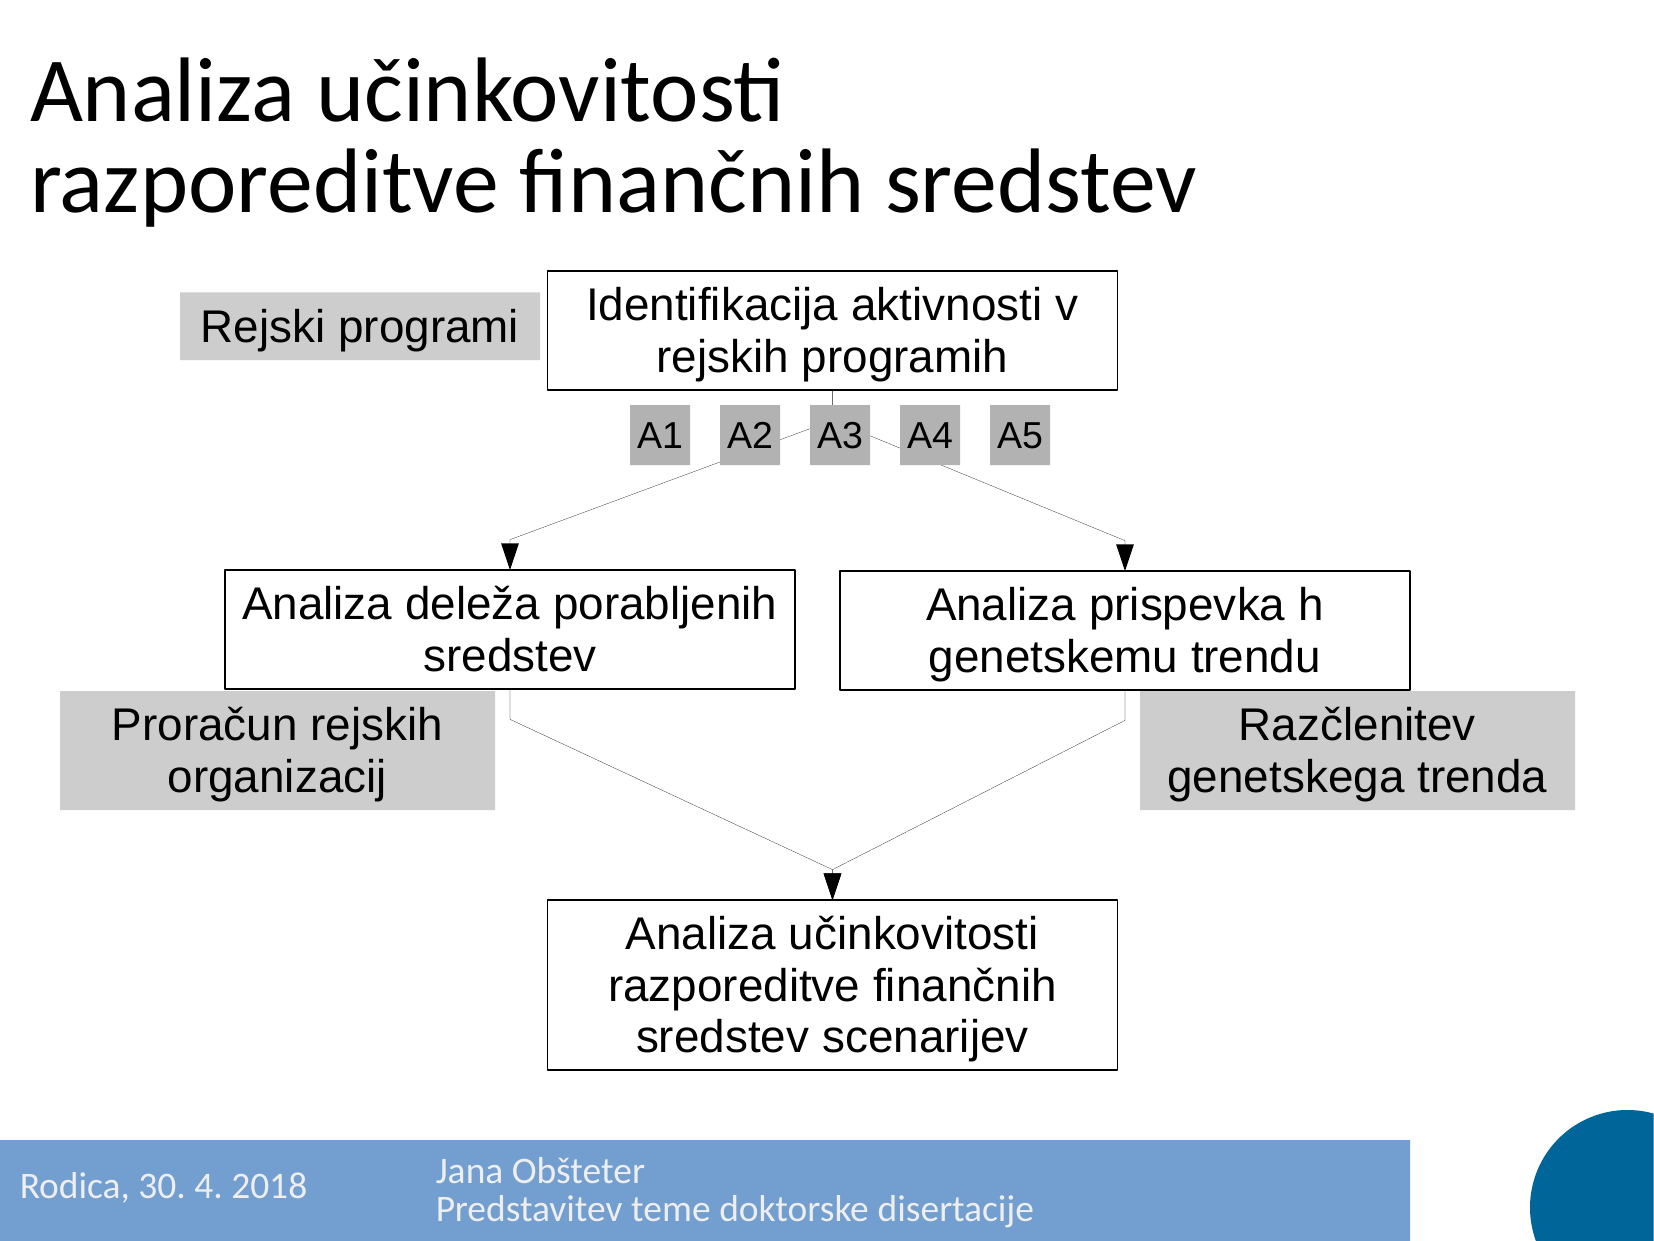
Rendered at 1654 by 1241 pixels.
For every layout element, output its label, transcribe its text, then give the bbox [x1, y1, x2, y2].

text_box A3 [810, 405, 871, 466]
text_box Analiza prispevka h genetskemu trendu [840, 571, 1411, 691]
text_box A4 [900, 405, 961, 466]
text_box Proračun rejskih organizacij [60, 691, 496, 811]
text_box Rejski programi [180, 292, 541, 361]
title Analiza učinkovitosti razporeditve finančnih sredstev [30, 52, 1249, 236]
text_box Razčlenitev genetskega trenda [1140, 691, 1576, 811]
text_box Identifikacija aktivnosti v rejskih programih [547, 271, 1118, 391]
text_box Analiza učinkovitosti razporeditve finančnih sredstev scenarijev [547, 900, 1118, 1071]
text_box A1 [630, 405, 691, 466]
text_box A2 [720, 405, 781, 466]
text_box Analiza deleža porabljenih sredstev [225, 570, 796, 689]
text_box A5 [990, 405, 1051, 466]
